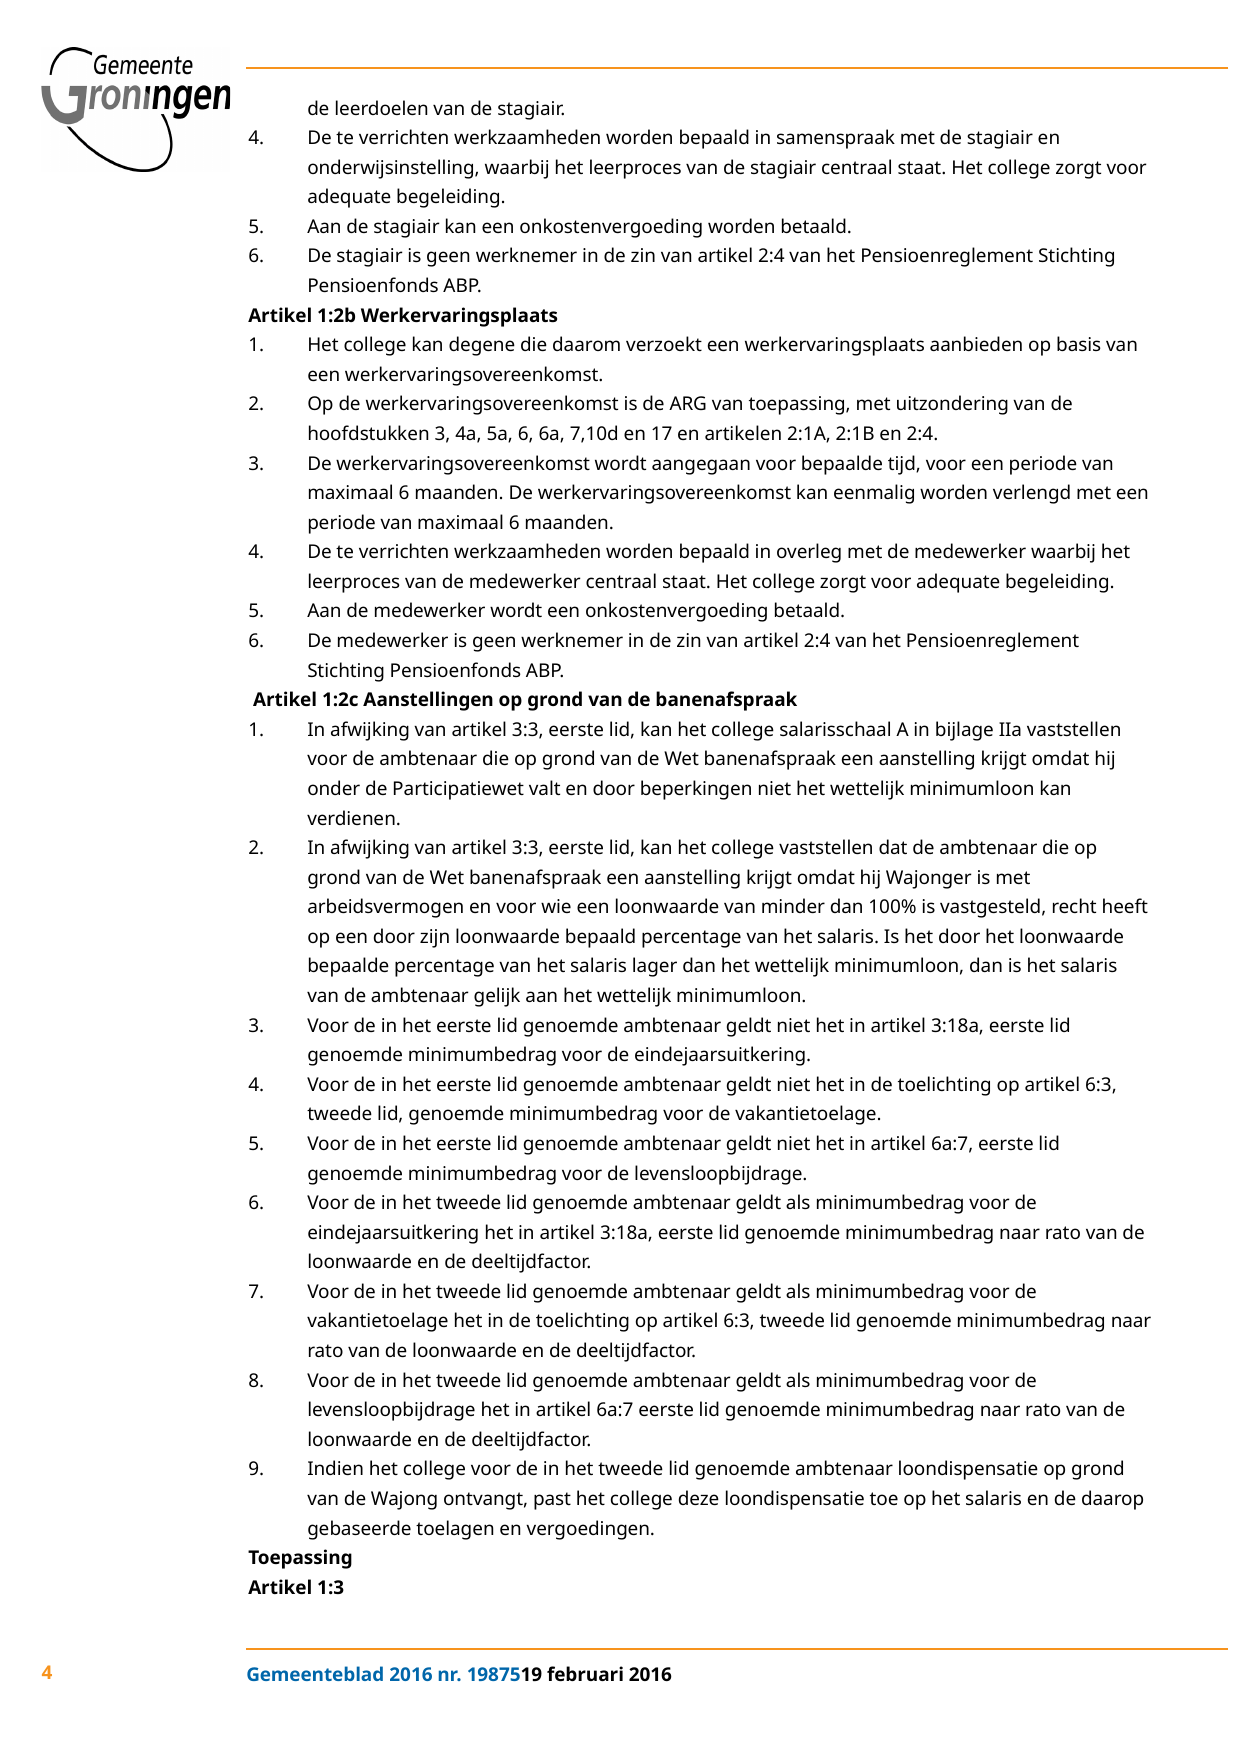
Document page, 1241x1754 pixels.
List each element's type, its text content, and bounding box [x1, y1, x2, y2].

list Aan de medewerker wordt een onkostenvergoeding betaald. [248, 598, 1152, 623]
list Voor de in het eerste lid genoemde ambtenaar geldt niet het in artikel 3:18a, eerste lid genoemde minimumbedrag voor de eindejaarsuitkering. [248, 1012, 1152, 1067]
list Indien het college voor de in het tweede lid genoemde ambtenaar loondispensatie op grond van de Wajong ontvangt, past het college deze loondispensatie toe op het salaris en de daarop gebaseerde toelagen en vergoedingen. [248, 1456, 1152, 1541]
text Artikel 1:2c Aanstellingen op grond van de banenafspraak [248, 686, 1152, 712]
list De te verrichten werkzaamheden worden bepaald in overleg met de medewerker waarbij het leerproces van de medewerker centraal staat. Het college zorgt voor adequate begeleiding. [248, 538, 1152, 594]
list De stagiair is geen werknemer in de zin van artikel 2:4 van het Pensioenreglement Stichting Pensioenfonds ABP. [248, 243, 1152, 298]
list Voor de in het eerste lid genoemde ambtenaar geldt niet het in de toelichting op artikel 6:3, tweede lid, genoemde minimumbedrag voor de vakantietoelage. [248, 1071, 1152, 1126]
list Voor de in het eerste lid genoemde ambtenaar geldt niet het in artikel 6a:7, eerste lid genoemde minimumbedrag voor de levensloopbijdrage. [248, 1130, 1152, 1186]
list Op de werkervaringsovereenkomst is de ARG van toepassing, met uitzondering van de hoofdstukken 3, 4a, 5a, 6, 6a, 7,10d en 17 en artikelen 2:1A, 2:1B en 2:4. [248, 391, 1152, 446]
list De te verrichten werkzaamheden worden bepaald in samenspraak met de stagiair en onderwijsinstelling, waarbij het leerproces van de stagiair centraal staat. Het college zorgt voor adequate begeleiding. [248, 124, 1152, 209]
list De medewerker is geen werknemer in de zin van artikel 2:4 van het Pensioenreglement Stichting Pensioenfonds ABP. [248, 627, 1152, 683]
text Artikel 1:3 [248, 1574, 1152, 1600]
list In afwijking van artikel 3:3, eerste lid, kan het college salarisschaal A in bijlage IIa vaststellen voor de ambtenaar die op grond van de Wet banenafspraak een aanstelling krijgt omdat hij onder de Participatiewet valt en door beperkingen niet het wettelijk minimumloon kan verdienen. [248, 716, 1152, 831]
text Artikel 1:2b Werkervaringsplaats [248, 302, 1152, 328]
list Voor de in het tweede lid genoemde ambtenaar geldt als minimumbedrag voor de eindejaarsuitkering het in artikel 3:18a, eerste lid genoemde minimumbedrag naar rato van de loonwaarde en de deeltijdfactor. [248, 1189, 1152, 1274]
list In afwijking van artikel 3:3, eerste lid, kan het college vaststellen dat de ambtenaar die op grond van de Wet banenafspraak een aanstelling krijgt omdat hij Wajonger is met arbeidsvermogen en voor wie een loonwaarde van minder dan 100% is vastgesteld, recht heeft op een door zijn loonwaarde bepaald percentage van het salaris. Is het door het loonwaarde bepaalde percentage van het salaris lager dan het wettelijk minimumloon, dan is het salaris van de ambtenaar gelijk aan het wettelijk minimumloon. [248, 834, 1152, 1008]
list De werkervaringsovereenkomst wordt aangegaan voor bepaalde tijd, voor een periode van maximaal 6 maanden. De werkervaringsovereenkomst kan eenmalig worden verlengd met een periode van maximaal 6 maanden. [248, 450, 1152, 535]
list Het college kan degene die daarom verzoekt een werkervaringsplaats aanbieden op basis van een werkervaringsovereenkomst. [248, 331, 1152, 387]
picture [41, 47, 231, 172]
text Toepassing [248, 1544, 1152, 1570]
list Voor de in het tweede lid genoemde ambtenaar geldt als minimumbedrag voor de levensloopbijdrage het in artikel 6a:7 eerste lid genoemde minimumbedrag naar rato van de loonwaarde en de deeltijdfactor. [248, 1367, 1152, 1452]
list Aan de stagiair kan een onkostenvergoeding worden betaald. [248, 213, 1152, 239]
list de leerdoelen van de stagiair. [248, 95, 1152, 121]
list Voor de in het tweede lid genoemde ambtenaar geldt als minimumbedrag voor de vakantietoelage het in de toelichting op artikel 6:3, tweede lid genoemde minimumbedrag naar rato van de loonwaarde en de deeltijdfactor. [248, 1278, 1152, 1363]
